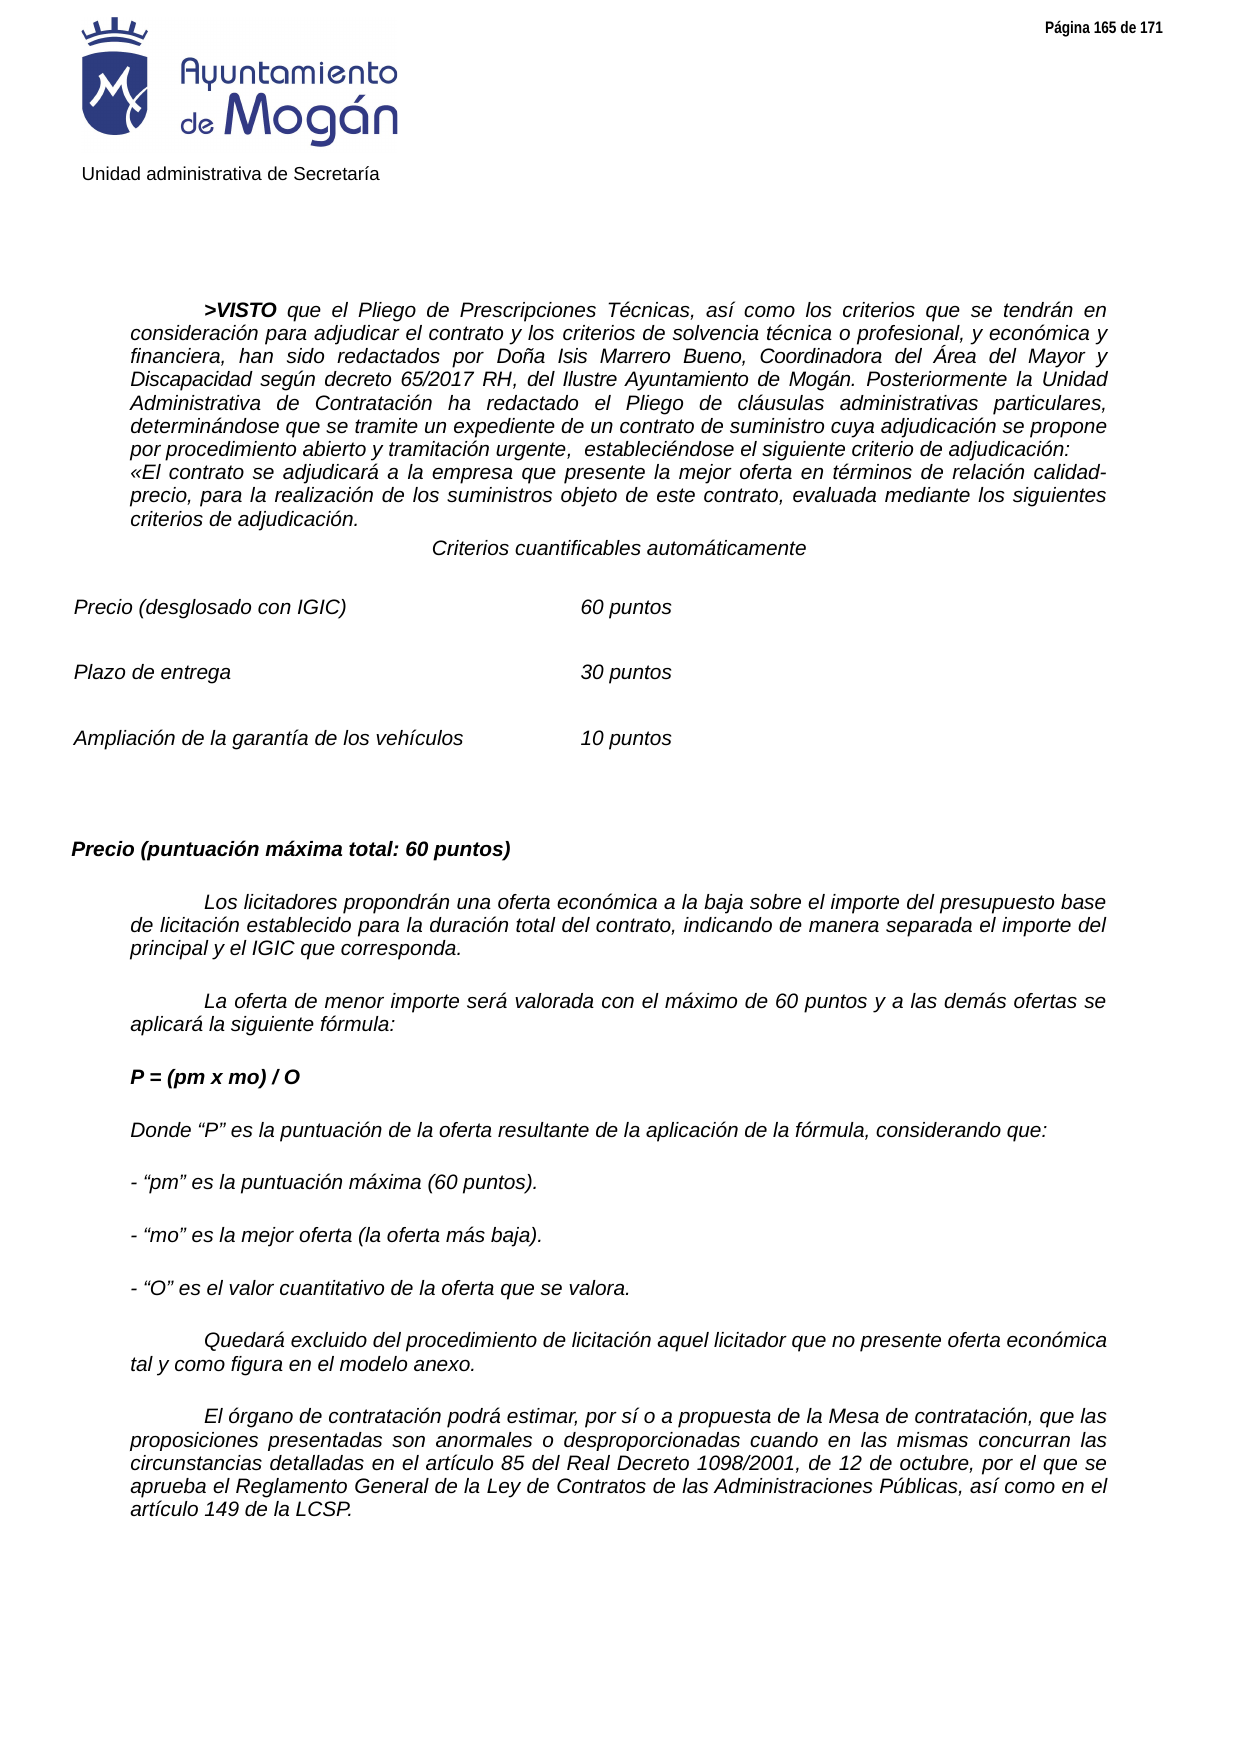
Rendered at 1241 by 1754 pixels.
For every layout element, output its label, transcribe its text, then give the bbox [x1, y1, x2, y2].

table_cell 30 puntos [574, 655, 1078, 720]
text Criterios cuantificables automáticamente [71, 537, 1169, 560]
text Los licitadores propondrán una oferta económica a la baja sobre el importe del presupuesto base de licitación establecido para la duración total del contrato, indicando de manera separada el importe del principal y el IGIC que corresponda. [130, 890, 1110, 960]
text Quedará excluido del procedimiento de licitación aquel licitador que no presente oferta económica tal y como figura en el modelo anexo. [130, 1329, 1110, 1376]
table_cell 10 puntos [574, 720, 1078, 785]
table_cell Ampliación de la garantía de los vehículos [68, 720, 574, 785]
text Precio (puntuación máxima total: 60 puntos) [71, 838, 1169, 861]
text P = (pm x mo) / O [130, 1066, 1110, 1089]
picture [81, 17, 398, 153]
text - “mo” es la mejor oferta (la oferta más baja). [130, 1224, 1110, 1247]
text Donde “P” es la puntuación de la oferta resultante de la aplicación de la fórmula, considerando que: [130, 1118, 1110, 1141]
text - “pm” es la puntuación máxima (60 puntos). [130, 1171, 1110, 1194]
table_cell Plazo de entrega [68, 655, 574, 720]
text El órgano de contratación podrá estimar, por sí o a propuesta de la Mesa de contratación, que las proposiciones presentadas son anormales o desproporcionadas cuando en las mismas concurran las circunstancias detalladas en el artículo 85 del Real Decreto 1098/2001, de 12 de octubre, por el que se aprueba el Reglamento General de la Ley de Contratos de las Administraciones Públicas, así como en el artículo 149 de la LCSP. [130, 1405, 1110, 1521]
text - “O” es el valor cuantitativo de la oferta que se valora. [130, 1276, 1110, 1299]
table_header Precio (desglosado con IGIC) [68, 589, 574, 654]
text «El contrato se adjudicará a la empresa que presente la mejor oferta en términos de relación calidad-precio, para la realización de los suministros objeto de este contrato, evaluada mediante los siguientes criterios de adjudicación. [130, 461, 1110, 530]
text >VISTO que el Pliego de Prescripciones Técnicas, así como los criterios que se tendrán en consideración para adjudicar el contrato y los criterios de solvencia técnica o profesional, y económica y financiera, han sido redactados por Doña Isis Marrero Bueno, Coordinadora del Área del Mayor y Discapacidad según decreto 65/2017 RH, del Ilustre Ayuntamiento de Mogán. Posteriormente la Unidad Administrativa de Contratación ha redactado el Pliego de cláusulas administrativas particulares, determinándose que se tramite un expediente de un contrato de suministro cuya adjudicación se propone por procedimiento abierto y tramitación urgente, estableciéndose el siguiente criterio de adjudicación: [130, 298, 1110, 461]
text La oferta de menor importe será valorada con el máximo de 60 puntos y a las demás ofertas se aplicará la siguiente fórmula: [130, 989, 1110, 1036]
table_header 60 puntos [574, 589, 1078, 654]
